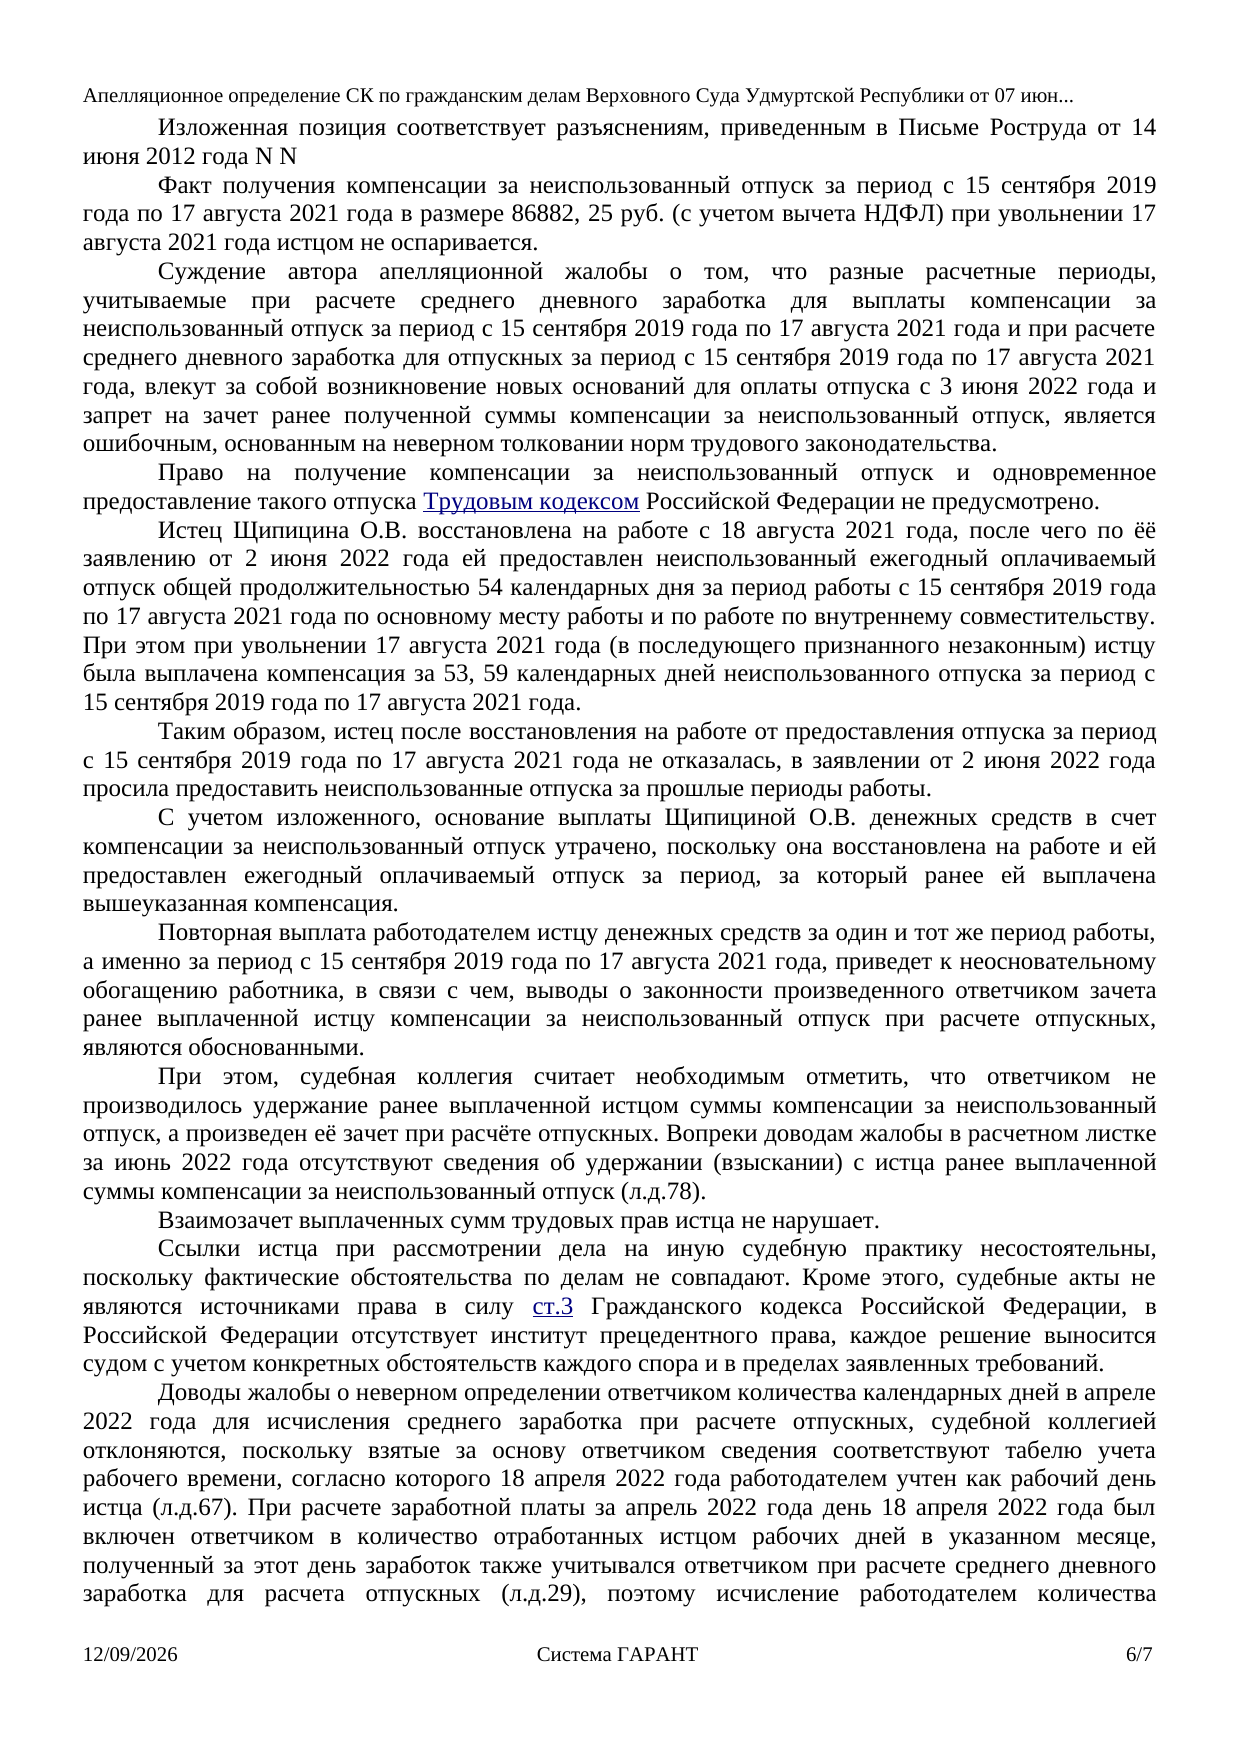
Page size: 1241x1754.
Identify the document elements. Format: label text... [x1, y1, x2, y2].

text Факт получения компенсации за неиспользованный отпуск за период с 15 сентября 2019 года по 17 августа 2021 года в размере 86882, 25 руб. (с учетом вычета НДФЛ) при увольнении 17 августа 2021 года истцом не оспаривается. [83, 170, 1157, 256]
text Таким образом, истец после восстановления на работе от предоставления отпуска за период с 15 сентября 2019 года по 17 августа 2021 года не отказалась, в заявлении от 2 июня 2022 года просила предоставить неиспользованные отпуска за прошлые периоды работы. [83, 716, 1157, 802]
text Изложенная позиция соответствует разъяснениям, приведенным в Письме Роструда от 14 июня 2012 года N N [83, 112, 1157, 170]
text Доводы жалобы о неверном определении ответчиком количества календарных дней в апреле 2022 года для исчисления среднего заработка при расчете отпускных, судебной коллегией отклоняются, поскольку взятые за основу ответчиком сведения соответствуют табелю учета рабочего времени, согласно которого 18 апреля 2022 года работодателем учтен как рабочий день истца (л.д.67). При расчете заработной платы за апрель 2022 года день 18 апреля 2022 года был включен ответчиком в количество отработанных истцом рабочих дней в указанном месяце, полученный за этот день заработок также учитывался ответчиком при расчете среднего дневного заработка для расчета отпускных (л.д.29), поэтому исчисление работодателем количества [83, 1377, 1157, 1607]
text Право на получение компенсации за неиспользованный отпуск и одновременное предоставление такого отпуска Трудовым кодексом Российской Федерации не предусмотрено. [83, 457, 1157, 515]
text Суждение автора апелляционной жалобы о том, что разные расчетные периоды, учитываемые при расчете среднего дневного заработка для выплаты компенсации за неиспользованный отпуск за период с 15 сентября 2019 года по 17 августа 2021 года и при расчете среднего дневного заработка для отпускных за период с 15 сентября 2019 года по 17 августа 2021 года, влекут за собой возникновение новых оснований для оплаты отпуска с 3 июня 2022 года и запрет на зачет ранее полученной суммы компенсации за неиспользованный отпуск, является ошибочным, основанным на неверном толковании норм трудового законодательства. [83, 256, 1157, 457]
text С учетом изложенного, основание выплаты Щипициной О.В. денежных средств в счет компенсации за неиспользованный отпуск утрачено, поскольку она восстановлена на работе и ей предоставлен ежегодный оплачиваемый отпуск за период, за который ранее ей выплачена вышеуказанная компенсация. [83, 802, 1157, 917]
text Ссылки истца при рассмотрении дела на иную судебную практику несостоятельны, поскольку фактические обстоятельства по делам не совпадают. Кроме этого, судебные акты не являются источниками права в силу ст.3 Гражданского кодекса Российской Федерации, в Российской Федерации отсутствует институт прецедентного права, каждое решение выносится судом с учетом конкретных обстоятельств каждого спора и в пределах заявленных требований. [83, 1233, 1157, 1377]
text Взаимозачет выплаченных сумм трудовых прав истца не нарушает. [83, 1205, 1157, 1233]
text При этом, судебная коллегия считает необходимым отметить, что ответчиком не производилось удержание ранее выплаченной истцом суммы компенсации за неиспользованный отпуск, а произведен её зачет при расчёте отпускных. Вопреки доводам жалобы в расчетном листке за июнь 2022 года отсутствуют сведения об удержании (взыскании) с истца ранее выплаченной суммы компенсации за неиспользованный отпуск (л.д.78). [83, 1061, 1157, 1205]
text Повторная выплата работодателем истцу денежных средств за один и тот же период работы, а именно за период с 15 сентября 2019 года по 17 августа 2021 года, приведет к неосновательному обогащению работника, в связи с чем, выводы о законности произведенного ответчиком зачета ранее выплаченной истцу компенсации за неиспользованный отпуск при расчете отпускных, являются обоснованными. [83, 917, 1157, 1061]
text Истец Щипицина О.В. восстановлена на работе с 18 августа 2021 года, после чего по ёё заявлению от 2 июня 2022 года ей предоставлен неиспользованный ежегодный оплачиваемый отпуск общей продолжительностью 54 календарных дня за период работы с 15 сентября 2019 года по 17 августа 2021 года по основному месту работы и по работе по внутреннему совместительству. При этом при увольнении 17 августа 2021 года (в последующего признанного незаконным) истцу была выплачена компенсация за 53, 59 календарных дней неиспользованного отпуска за период с 15 сентября 2019 года по 17 августа 2021 года. [83, 515, 1157, 716]
